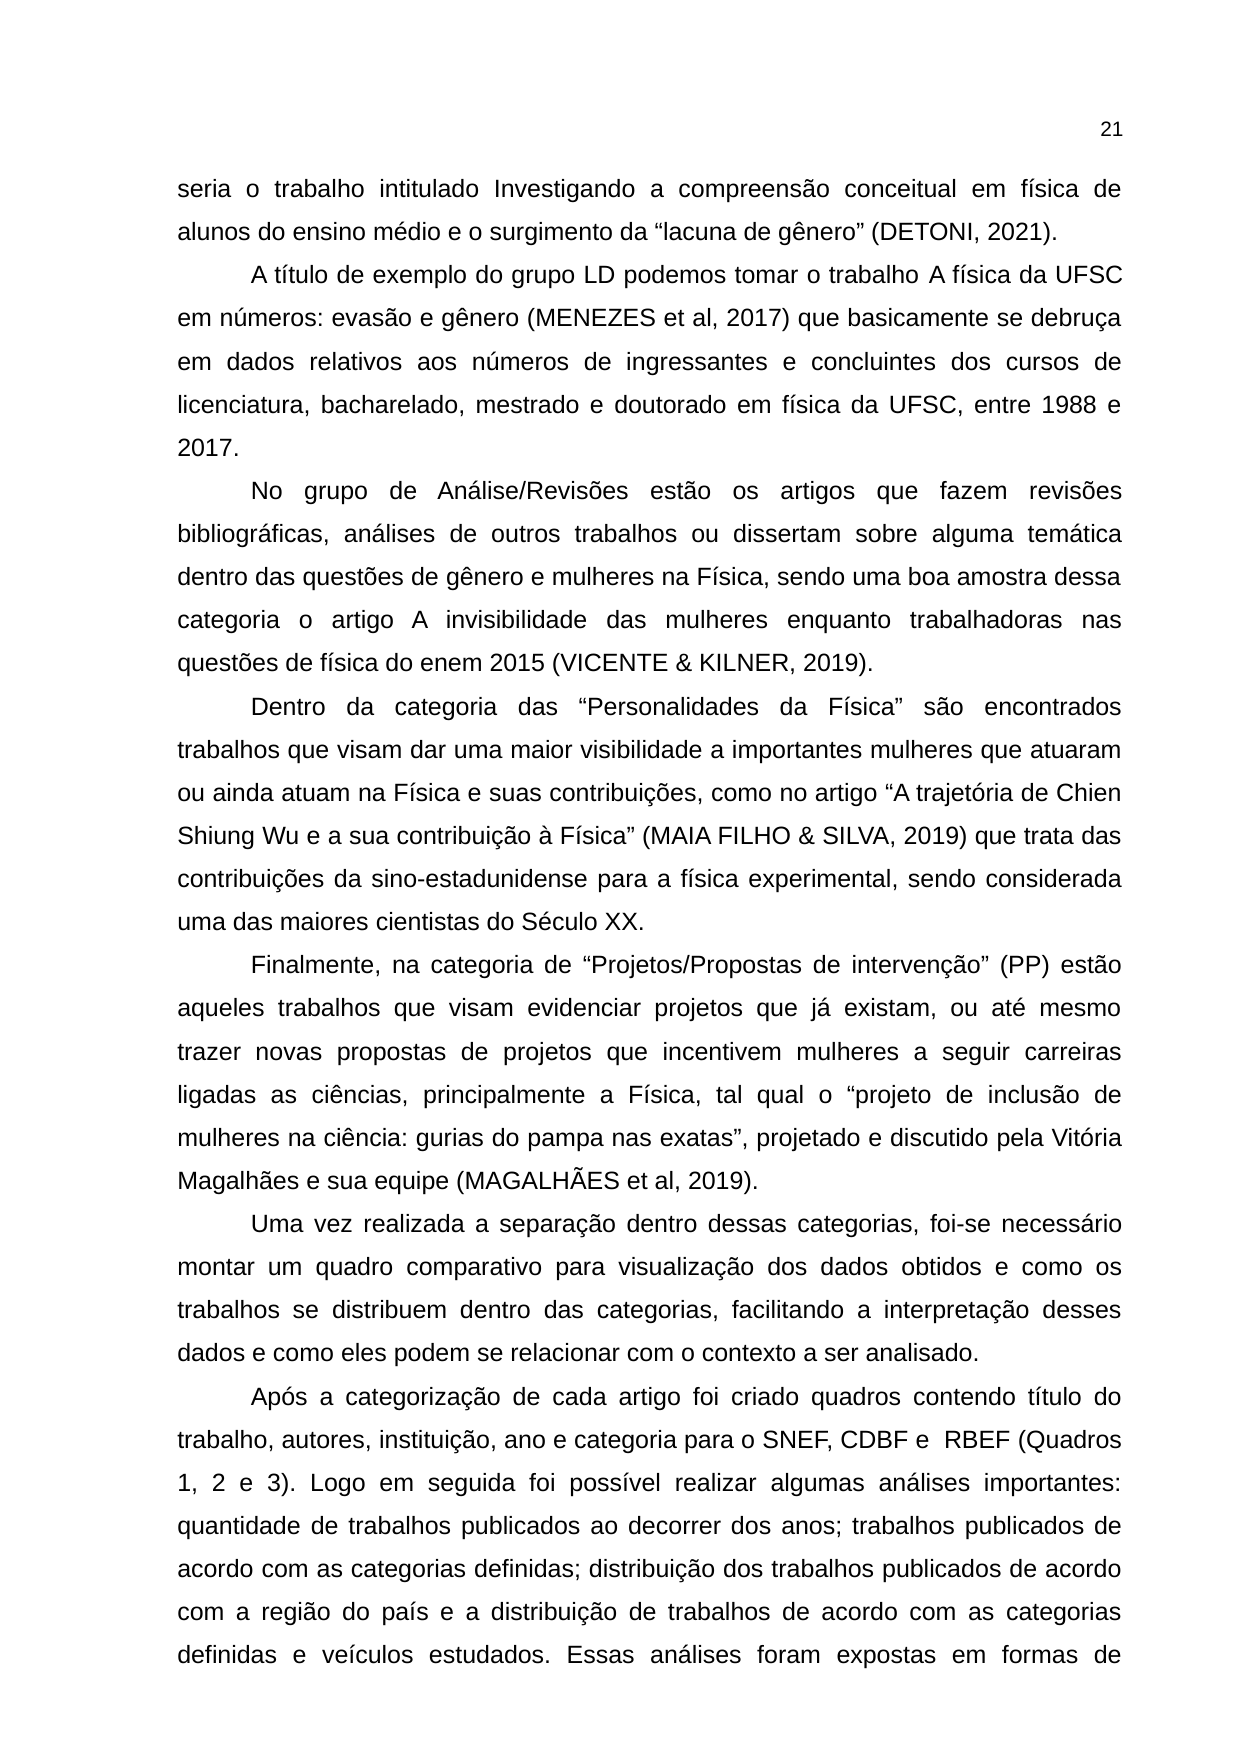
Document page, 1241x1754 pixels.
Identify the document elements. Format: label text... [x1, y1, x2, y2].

text No grupo de Análise/Revisões estão os artigos que fazem revisões bibliográficas, análises de outros trabalhos ou dissertam sobre alguma temática dentro das questões de gênero e mulheres na Física, sendo uma boa amostra dessa categoria o artigo A invisibilidade das mulheres enquanto trabalhadoras nas questões de física do enem 2015 (VICENTE & KILNER, 2019). [177, 476, 1123, 677]
text Dentro da categoria das “Personalidades da Física” são encontrados trabalhos que visam dar uma maior visibilidade a importantes mulheres que atuaram ou ainda atuam na Física e suas contribuições, como no artigo “A trajetória de Chien Shiung Wu e a sua contribuição à Física” (MAIA FILHO & SILVA, 2019) que trata das contribuições da sino-estadunidense para a física experimental, sendo considerada uma das maiores cientistas do Século XX. [177, 692, 1123, 936]
text Após a categorização de cada artigo foi criado quadros contendo título do trabalho, autores, instituição, ano e categoria para o SNEF, CDBF e RBEF (Quadros 1, 2 e 3). Logo em seguida foi possível realizar algumas análises importantes: quantidade de trabalhos publicados ao decorrer dos anos; trabalhos publicados de acordo com as categorias definidas; distribuição dos trabalhos publicados de acordo com a região do país e a distribuição de trabalhos de acordo com as categorias definidas e veículos estudados. Essas análises foram expostas em formas de [177, 1382, 1123, 1669]
text Uma vez realizada a separação dentro dessas categorias, foi-se necessário montar um quadro comparativo para visualização dos dados obtidos e como os trabalhos se distribuem dentro das categorias, facilitando a interpretação desses dados e como eles podem se relacionar com o contexto a ser analisado. [177, 1209, 1123, 1367]
text seria o trabalho intitulado Investigando a compreensão conceitual em física de alunos do ensino médio e o surgimento da “lacuna de gênero” (DETONI, 2021). [177, 174, 1123, 246]
text A título de exemplo do grupo LD podemos tomar o trabalho A física da UFSC em números: evasão e gênero (MENEZES et al, 2017) que basicamente se debruça em dados relativos aos números de ingressantes e concluintes dos cursos de licenciatura, bacharelado, mestrado e doutorado em física da UFSC, entre 1988 e 2017. [177, 260, 1123, 462]
text Finalmente, na categoria de “Projetos/Propostas de intervenção” (PP) estão aqueles trabalhos que visam evidenciar projetos que já existam, ou até mesmo trazer novas propostas de projetos que incentivem mulheres a seguir carreiras ligadas as ciências, principalmente a Física, tal qual o “projeto de inclusão de mulheres na ciência: gurias do pampa nas exatas”, projetado e discutido pela Vitória Magalhães e sua equipe (MAGALHÃES et al, 2019). [177, 950, 1123, 1195]
